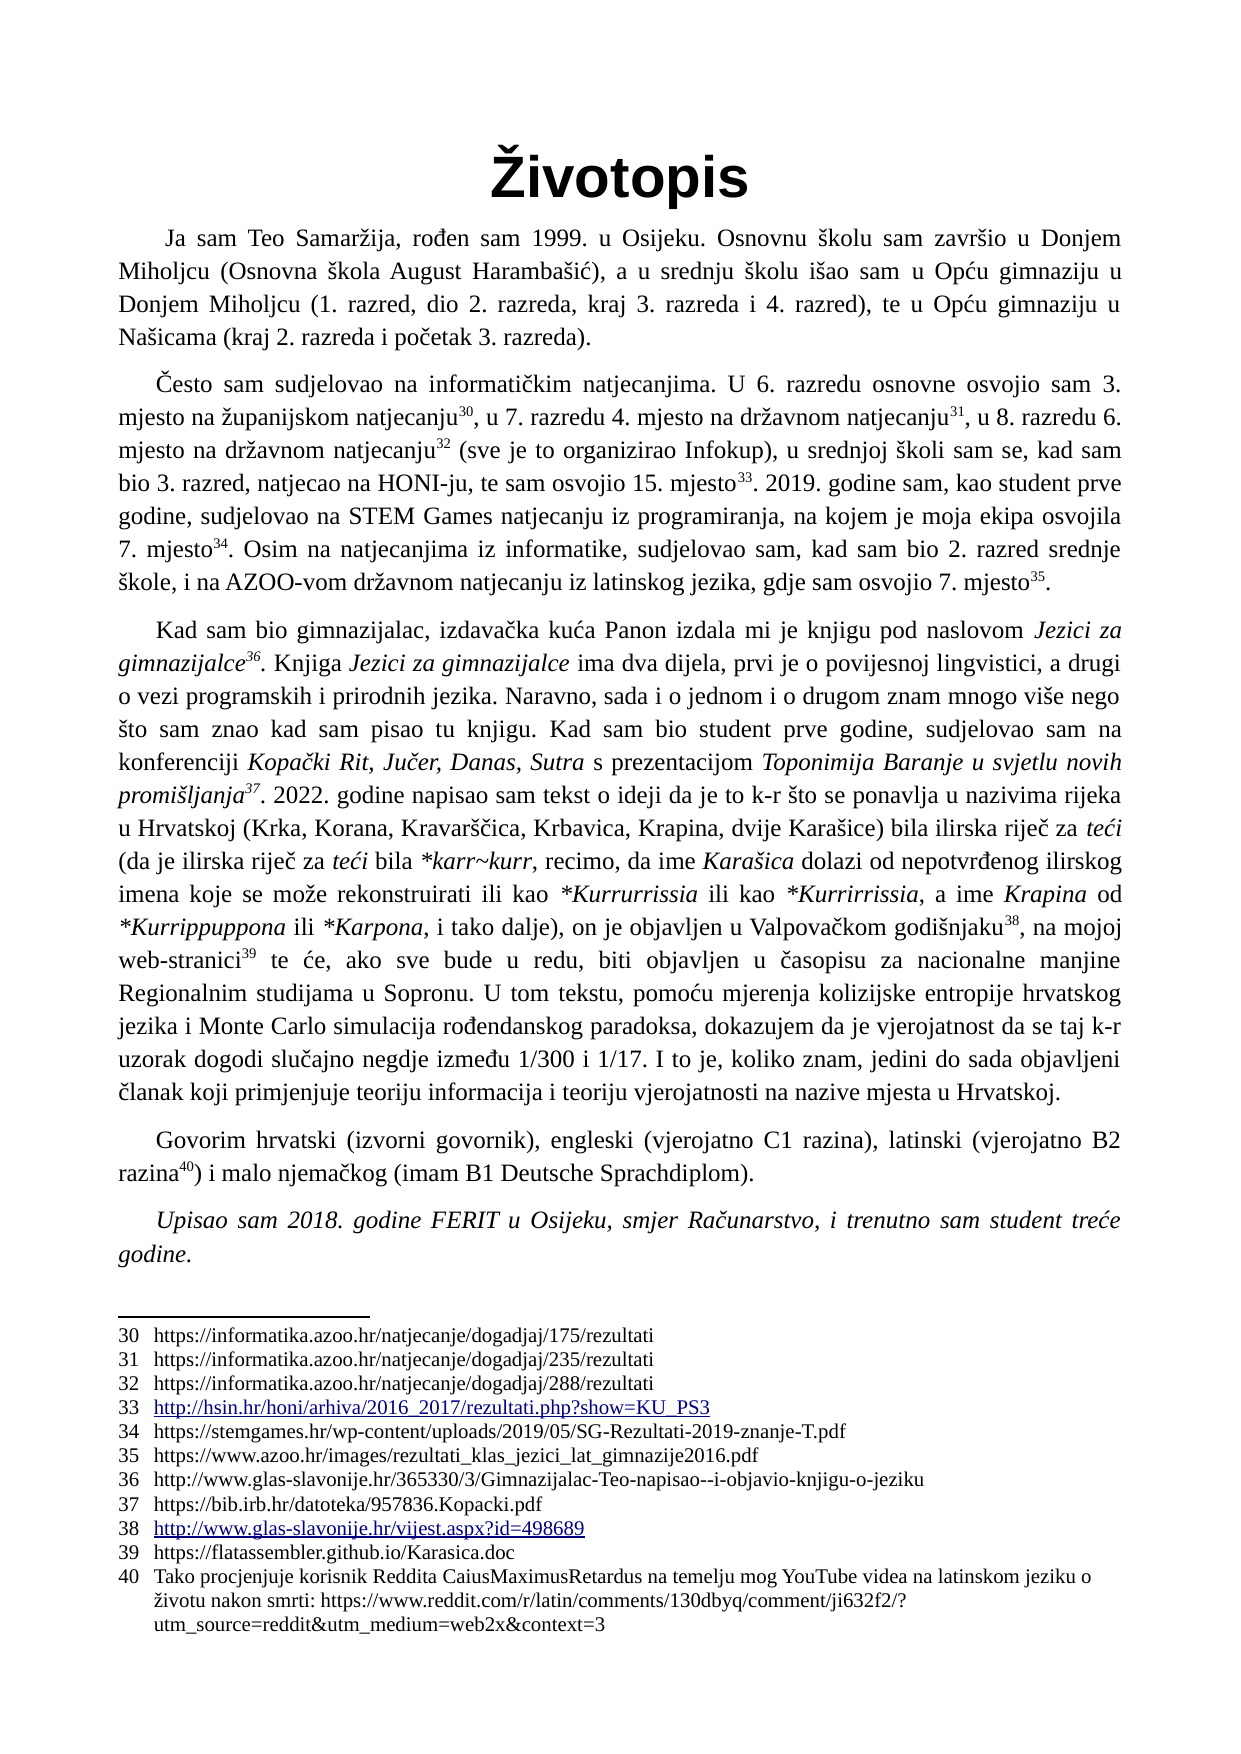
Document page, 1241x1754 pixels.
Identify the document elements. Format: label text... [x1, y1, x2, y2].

text Govorim hrvatski (izvorni govornik), engleski (vjerojatno C1 razina), latinski (vjerojatno B2 razina) i malo njemačkog (imam B1 Deutsche Sprachdiplom). [118, 1125, 1122, 1187]
text https://informatika.azoo.hr/natjecanje/dogadjaj/288/rezultati [118, 1371, 1122, 1395]
text Ja sam Teo Samaržija, rođen sam 1999. u Osijeku. Osnovnu školu sam završio u Donjem Miholjcu (Osnovna škola August Harambašić), a u srednju školu išao sam u Opću gimnaziju u Donjem Miholjcu (1. razred, dio 2. razreda, kraj 3. razreda i 4. razred), te u Opću gimnaziju u Našicama (kraj 2. razreda i početak 3. razreda). [118, 223, 1122, 351]
text https://www.azoo.hr/images/rezultati_klas_jezici_lat_gimnazije2016.pdf [118, 1443, 1122, 1467]
title Životopis [118, 143, 1122, 210]
text https://bib.irb.hr/datoteka/957836.Kopacki.pdf [118, 1491, 1122, 1516]
text Tako procjenjuje korisnik Reddita CaiusMaximusRetardus na temelju mog YouTube videa na latinskom jeziku o životu nakon smrti: https://www.reddit.com/r/latin/comments/130dbyq/comment/ji632f2/?utm_source=reddit&utm_medium=web2x&context=3 [118, 1564, 1122, 1636]
text Upisao sam 2018. godine FERIT u Osijeku, smjer Računarstvo, i trenutno sam student treće godine. [118, 1206, 1122, 1267]
text Često sam sudjelovao na informatičkim natjecanjima. U 6. razredu osnovne osvojio sam 3. mjesto na županijskom natjecanju, u 7. razredu 4. mjesto na državnom natjecanju, u 8. razredu 6. mjesto na državnom natjecanju (sve je to organizirao Infokup), u srednjoj školi sam se, kad sam bio 3. razred, natjecao na HONI-ju, te sam osvojio 15. mjesto. 2019. godine sam, kao student prve godine, sudjelovao na STEM Games natjecanju iz programiranja, na kojem je moja ekipa osvojila 7. mjesto. Osim na natjecanjima iz informatike, sudjelovao sam, kad sam bio 2. razred srednje škole, i na AZOO-vom državnom natjecanju iz latinskog jezika, gdje sam osvojio 7. mjesto. [118, 369, 1122, 596]
text https://flatassembler.github.io/Karasica.doc [118, 1539, 1122, 1564]
text https://informatika.azoo.hr/natjecanje/dogadjaj/235/rezultati [118, 1347, 1122, 1371]
text Kad sam bio gimnazijalac, izdavačka kuća Panon izdala mi je knjigu pod naslovom Jezici za gimnazijalce. Knjiga Jezici za gimnazijalce ima dva dijela, prvi je o povijesnoj lingvistici, a drugi o vezi programskih i prirodnih jezika. Naravno, sada i o jednom i o drugom znam mnogo više nego što sam znao kad sam pisao tu knjigu. Kad sam bio student prve godine, sudjelovao sam na konferenciji Kopački Rit, Jučer, Danas, Sutra s prezentacijom Toponimija Baranje u svjetlu novih promišljanja. 2022. godine napisao sam tekst o ideji da je to k-r što se ponavlja u nazivima rijeka u Hrvatskoj (Krka, Korana, Kravarščica, Krbavica, Krapina, dvije Karašice) bila ilirska riječ za teći (da je ilirska riječ za teći bila *karr~kurr, recimo, da ime Karašica dolazi od nepotvrđenog ilirskog imena koje se može rekonstruirati ili kao *Kurrurrissia ili kao *Kurrirrissia, a ime Krapina od *Kurrippuppona ili *Karpona, i tako dalje), on je objavljen u Valpovačkom godišnjaku, na mojoj web-stranici te će, ako sve bude u redu, biti objavljen u časopisu za nacionalne manjine Regionalnim studijama u Sopronu. U tom tekstu, pomoću mjerenja kolizijske entropije hrvatskog jezika i Monte Carlo simulacija rođendanskog paradoksa, dokazujem da je vjerojatnost da se taj k-r uzorak dogodi slučajno negdje između 1/300 i 1/17. I to je, koliko znam, jedini do sada objavljeni članak koji primjenjuje teoriju informacija i teoriju vjerojatnosti na nazive mjesta u Hrvatskoj. [118, 615, 1122, 1106]
text http://hsin.hr/honi/arhiva/2016_2017/rezultati.php?show=KU_PS3 [118, 1395, 1122, 1419]
text http://www.glas-slavonije.hr/vijest.aspx?id=498689 [118, 1516, 1122, 1539]
text https://informatika.azoo.hr/natjecanje/dogadjaj/175/rezultati [118, 1323, 1122, 1347]
text https://stemgames.hr/wp-content/uploads/2019/05/SG-Rezultati-2019-znanje-T.pdf [118, 1419, 1122, 1443]
text http://www.glas-slavonije.hr/365330/3/Gimnazijalac-Teo-napisao--i-objavio-knjigu-o-jeziku [118, 1467, 1122, 1491]
